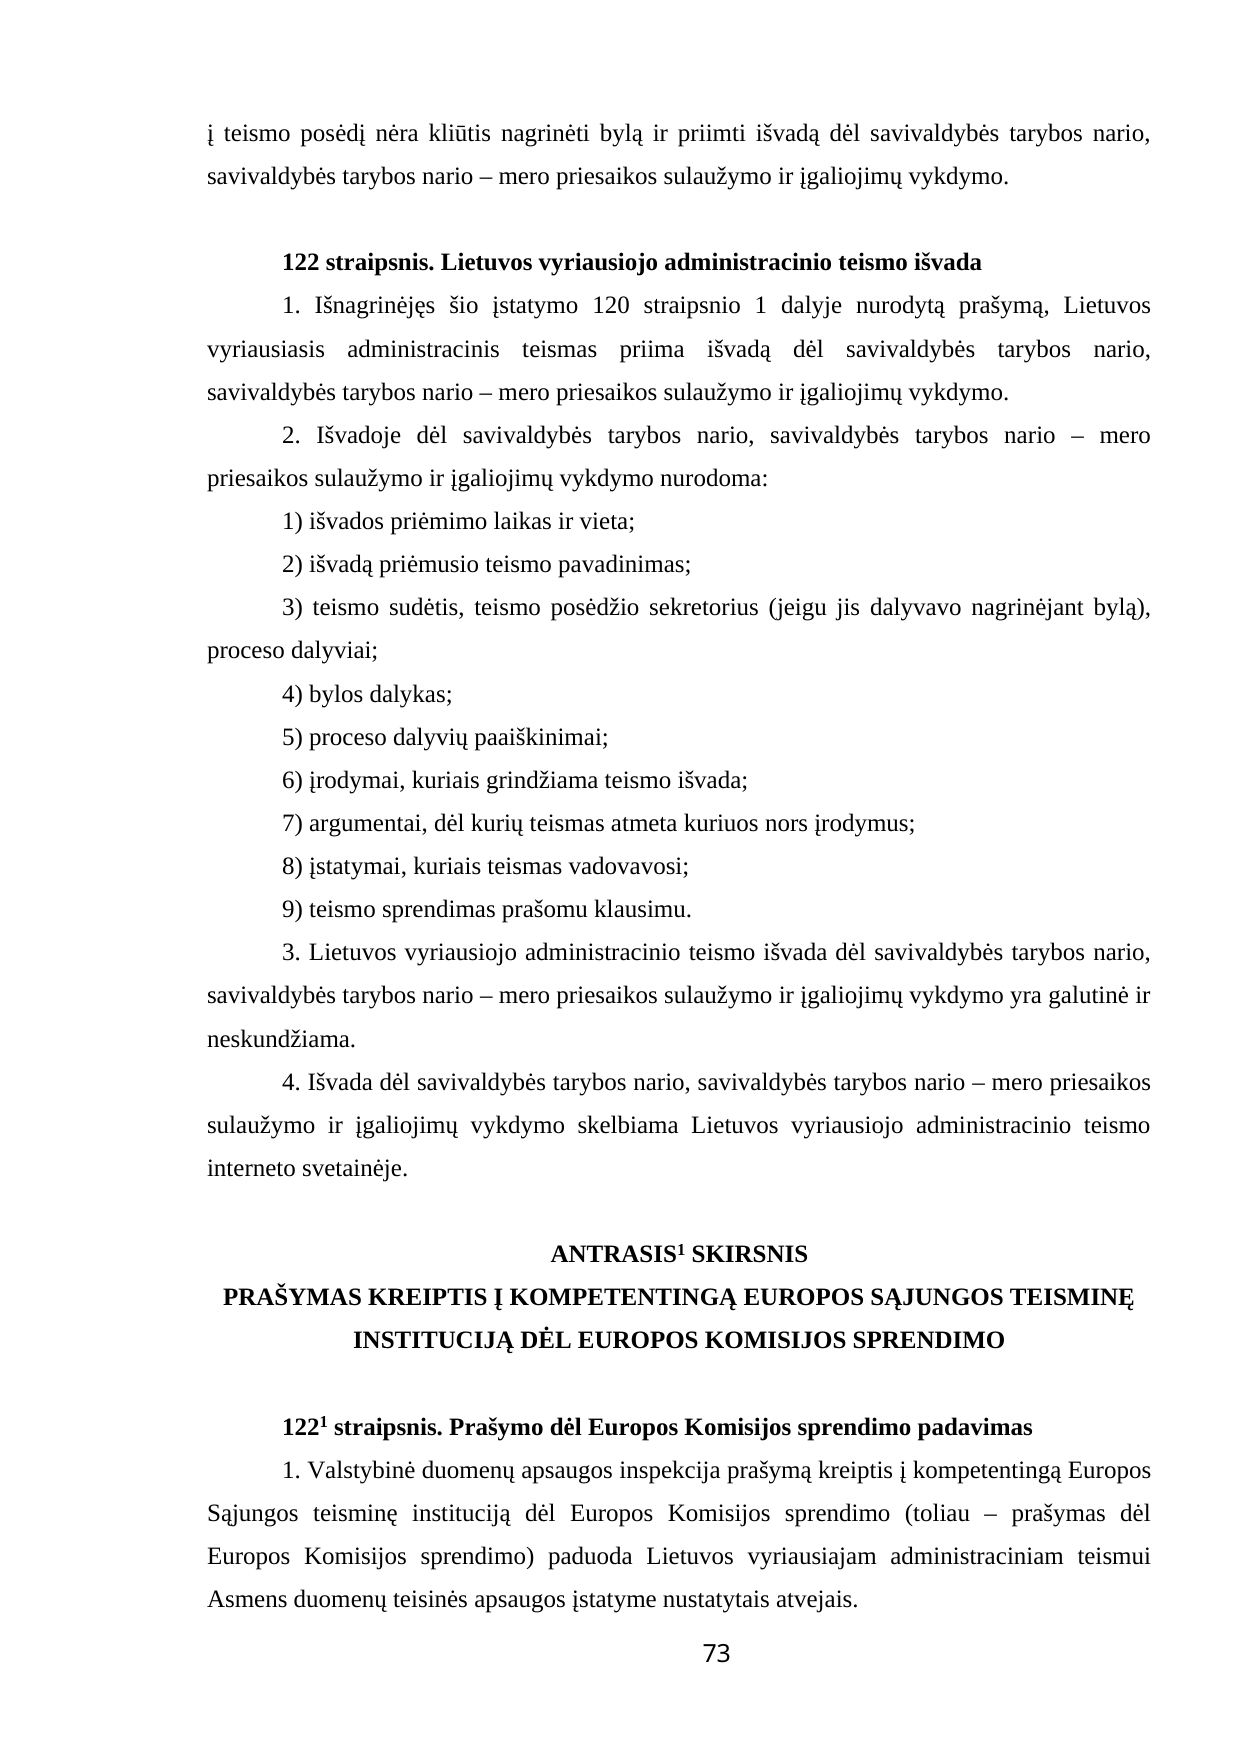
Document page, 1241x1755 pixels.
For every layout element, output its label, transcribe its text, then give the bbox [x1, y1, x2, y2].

text 4. Išvada dėl savivaldybės tarybos nario, savivaldybės tarybos nario – mero priesaikos sulaužymo ir įgaliojimų vykdymo skelbiama Lietuvos vyriausiojo administracinio teismo interneto svetainėje. [207, 1067, 1152, 1182]
text 2. Išvadoje dėl savivaldybės tarybos nario, savivaldybės tarybos nario – mero priesaikos sulaužymo ir įgaliojimų vykdymo nurodoma: [207, 420, 1152, 492]
text ANTRASIS1 SKIRSNIS [207, 1239, 1152, 1268]
text 3. Lietuvos vyriausiojo administracinio teismo išvada dėl savivaldybės tarybos nario, savivaldybės tarybos nario – mero priesaikos sulaužymo ir įgaliojimų vykdymo yra galutinė ir neskundžiama. [207, 937, 1152, 1052]
text 3) teismo sudėtis, teismo posėdžio sekretorius (jeigu jis dalyvavo nagrinėjant bylą), proceso dalyviai; [207, 592, 1152, 664]
text 1221 straipsnis. Prašymo dėl Europos Komisijos sprendimo padavimas [207, 1412, 1152, 1441]
text 7) argumentai, dėl kurių teismas atmeta kuriuos nors įrodymus; [207, 808, 1152, 837]
text 2) išvadą priėmusio teismo pavadinimas; [207, 549, 1152, 578]
text 1. Išnagrinėjęs šio įstatymo 120 straipsnio 1 dalyje nurodytą prašymą, Lietuvos vyriausiasis administracinis teismas priima išvadą dėl savivaldybės tarybos nario, savivaldybės tarybos nario – mero priesaikos sulaužymo ir įgaliojimų vykdymo. [207, 291, 1152, 406]
text 122 straipsnis. Lietuvos vyriausiojo administracinio teismo išvada [207, 247, 1152, 276]
text 9) teismo sprendimas prašomu klausimu. [207, 894, 1152, 923]
text 1) išvados priėmimo laikas ir vieta; [207, 506, 1152, 535]
text į teismo posėdį nėra kliūtis nagrinėti bylą ir priimti išvadą dėl savivaldybės tarybos nario, savivaldybės tarybos nario – mero priesaikos sulaužymo ir įgaliojimų vykdymo. [207, 118, 1152, 190]
text 4) bylos dalykas; [207, 679, 1152, 707]
text 1. Valstybinė duomenų apsaugos inspekcija prašymą kreiptis į kompetentingą Europos Sąjungos teisminę instituciją dėl Europos Komisijos sprendimo (toliau – prašymas dėl Europos Komisijos sprendimo) paduoda Lietuvos vyriausiajam administraciniam teismui Asmens duomenų teisinės apsaugos įstatyme nustatytais atvejais. [207, 1455, 1152, 1613]
text 8) įstatymai, kuriais teismas vadovavosi; [207, 851, 1152, 880]
text 5) proceso dalyvių paaiškinimai; [207, 722, 1152, 751]
text PRAŠYMAS KREIPTIS Į KOMPETENTINGĄ EUROPOS SĄJUNGOS TEISMINĘ INSTITUCIJĄ DĖL EUROPOS KOMISIJOS SPRENDIMO [207, 1282, 1152, 1354]
text 6) įrodymai, kuriais grindžiama teismo išvada; [207, 765, 1152, 794]
